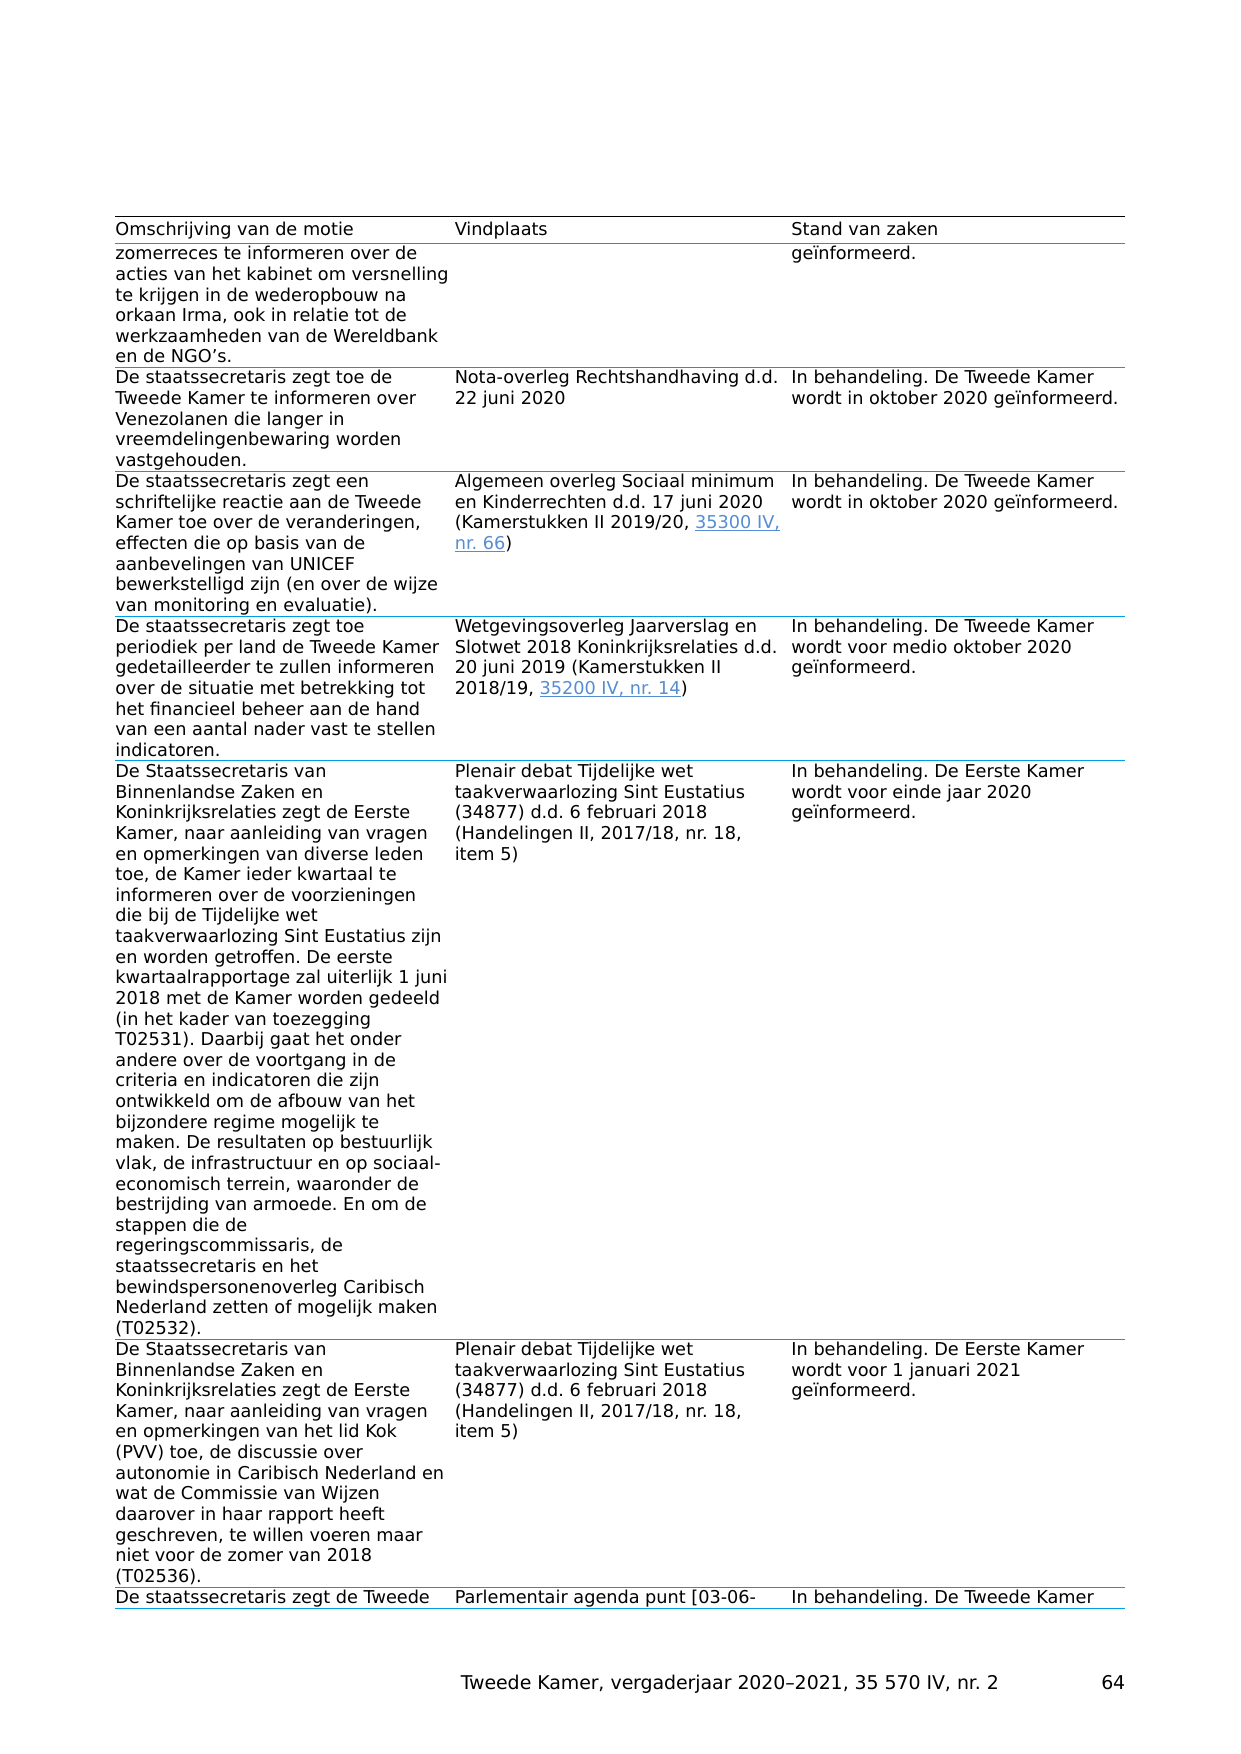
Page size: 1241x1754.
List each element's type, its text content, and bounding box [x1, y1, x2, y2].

table_cell In behandeling. De Tweede Kamer wordt in oktober 2020 geïnformeerd. [788, 472, 1125, 616]
table_header Tabel 35 Door bewindslieden gedane toezeggingen die nog niet zijn afgerond (stand per 30 juni 2020) [115, 191, 1125, 216]
table_cell In behandeling. De Eerste Kamer wordt voor 1 januari 2021 geïnformeerd. [788, 1340, 1125, 1586]
table_cell Plenair debat Tijdelijke wet taakverwaarlozing Sint Eustatius (34877) d.d. 6 februari 2018 (Handelingen II, 2017/18, nr. 18, item 5) [452, 1340, 788, 1586]
table_cell De staatssecretaris zegt toe periodiek per land de Tweede Kamer gedetailleerder te zullen informeren over de situatie met betrekking tot het financieel beheer aan de hand van een aantal nader vast te stellen indicatoren. [115, 617, 452, 760]
table_cell Nota-overleg Rechtshandhaving d.d. 22 juni 2020 [452, 368, 788, 471]
table_cell De staatssecretaris zegt de Tweede [115, 1588, 452, 1608]
table_cell In behandeling. De Eerste Kamer wordt voor einde jaar 2020 geïnformeerd. [788, 761, 1125, 1338]
table_cell De staatssecretaris zegt toe de Tweede Kamer te informeren over Venezolanen die langer in vreemdelingenbewaring worden vastgehouden. [115, 368, 452, 471]
table_cell [452, 244, 788, 367]
table_cell In behandeling. De Tweede Kamer [788, 1588, 1125, 1608]
table_cell In behandeling. De Tweede Kamer wordt in oktober 2020 geïnformeerd. [788, 368, 1125, 471]
table_cell zomerreces te informeren over de acties van het kabinet om versnelling te krijgen in de wederopbouw na orkaan Irma, ook in relatie tot de werkzaamheden van de Wereldbank en de NGO’s. [115, 244, 452, 367]
table_cell Parlementair agenda punt [03-06- [452, 1588, 788, 1608]
table_cell Vindplaats [452, 217, 788, 243]
table_cell De Staatssecretaris van Binnenlandse Zaken en Koninkrijksrelaties zegt de Eerste Kamer, naar aanleiding van vragen en opmerkingen van diverse leden toe, de Kamer ieder kwartaal te informeren over de voorzieningen die bij de Tijdelijke wet taakverwaarlozing Sint Eustatius zijn en worden getroffen. De eerste kwartaalrapportage zal uiterlijk 1 juni 2018 met de Kamer worden gedeeld (in het kader van toezegging T02531). Daarbij gaat het onder andere over de voortgang in de criteria en indicatoren die zijn ontwikkeld om de afbouw van het bijzondere regime mogelijk te maken. De resultaten op bestuurlijk vlak, de infrastructuur en op sociaal-economisch terrein, waaronder de bestrijding van armoede. En om de stappen die de regeringscommissaris, de staatssecretaris en het bewindspersonenoverleg Caribisch Nederland zetten of mogelijk maken (T02532). [115, 761, 452, 1338]
table_cell geïnformeerd. [788, 244, 1125, 367]
table_cell De staatssecretaris zegt een schriftelijke reactie aan de Tweede Kamer toe over de veranderingen, effecten die op basis van de aanbevelingen van UNICEF bewerkstelligd zijn (en over de wijze van monitoring en evaluatie). [115, 472, 452, 616]
table_cell Plenair debat Tijdelijke wet taakverwaarlozing Sint Eustatius (34877) d.d. 6 februari 2018 (Handelingen II, 2017/18, nr. 18, item 5) [452, 761, 788, 1338]
table_cell De Staatssecretaris van Binnenlandse Zaken en Koninkrijksrelaties zegt de Eerste Kamer, naar aanleiding van vragen en opmerkingen van het lid Kok (PVV) toe, de discussie over autonomie in Caribisch Nederland en wat de Commissie van Wijzen daarover in haar rapport heeft geschreven, te willen voeren maar niet voor de zomer van 2018 (T02536). [115, 1340, 452, 1586]
table_cell Stand van zaken [788, 217, 1125, 243]
table_cell In behandeling. De Tweede Kamer wordt voor medio oktober 2020 geïnformeerd. [788, 617, 1125, 760]
table_cell Algemeen overleg Sociaal minimum en Kinderrechten d.d. 17 juni 2020 (Kamerstukken II 2019/20, 35300 IV, nr. 66) [452, 472, 788, 616]
table_cell Omschrijving van de motie [115, 217, 452, 243]
table_cell Wetgevingsoverleg Jaarverslag en Slotwet 2018 Koninkrijksrelaties d.d. 20 juni 2019 (Kamerstukken II 2018/19, 35200 IV, nr. 14) [452, 617, 788, 760]
